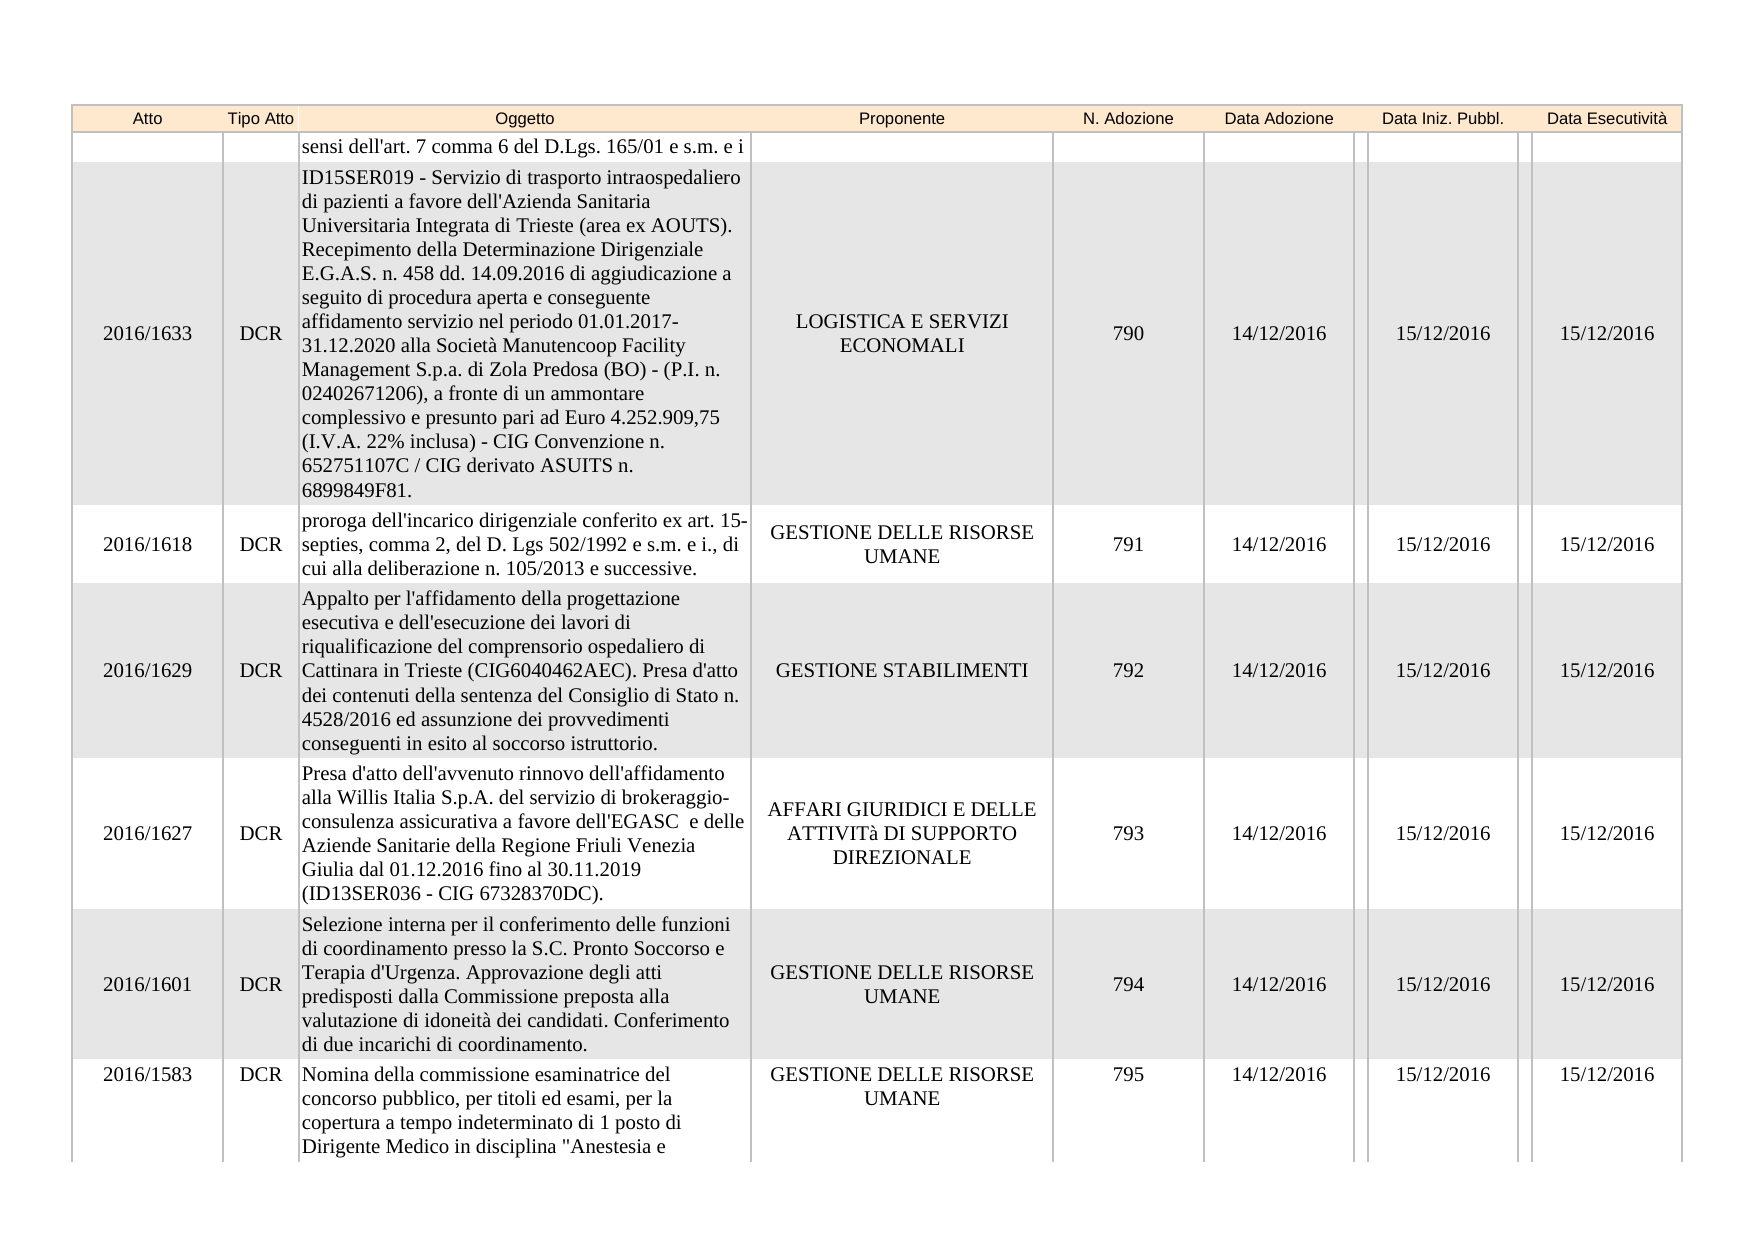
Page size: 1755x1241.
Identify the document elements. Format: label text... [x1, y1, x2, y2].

table_cell 15/12/2016 [1533, 758, 1681, 908]
table_cell [1519, 909, 1531, 1059]
table_cell 15/12/2016 [1533, 1059, 1681, 1162]
table_cell sensi dell'art. 7 comma 6 del D.Lgs. 165/01 e s.m. e i [300, 133, 750, 162]
table_cell [1054, 133, 1203, 162]
table_cell [1519, 1059, 1531, 1162]
table_cell [1205, 133, 1353, 162]
table_cell 14/12/2016 [1205, 758, 1353, 908]
table_cell 15/12/2016 [1369, 909, 1517, 1059]
table_cell DCR [224, 1059, 298, 1162]
table_cell 2016/1633 [73, 162, 222, 505]
table_cell 15/12/2016 [1369, 758, 1517, 908]
table_cell [1355, 505, 1367, 583]
table_cell 14/12/2016 [1205, 583, 1353, 758]
table_cell 15/12/2016 [1369, 505, 1517, 583]
table_cell Selezione interna per il conferimento delle funzioni di coordinamento presso la S.C. Pronto Soccorso e Terapia d'Urgenza. Approvazione degli atti predisposti dalla Commissione preposta alla valutazione di idoneità dei candidati. Conferimento di due incarichi di coordinamento. [300, 909, 750, 1059]
table_cell 791 [1054, 505, 1203, 583]
table_cell GESTIONE STABILIMENTI [752, 583, 1052, 758]
table_cell 2016/1601 [73, 909, 222, 1059]
table_cell 15/12/2016 [1533, 162, 1681, 505]
table_cell ID15SER019 - Servizio di trasporto intraospedaliero di pazienti a favore dell'Azienda Sanitaria Universitaria Integrata di Trieste (area ex AOUTS). Recepimento della Determinazione Dirigenziale E.G.A.S. n. 458 dd. 14.09.2016 di aggiudicazione a seguito di procedura aperta e conseguente affidamento servizio nel periodo 01.01.2017-31.12.2020 alla Società Manutencoop Facility Management S.p.a. di Zola Predosa (BO) - (P.I. n. 02402671206), a fronte di un ammontare complessivo e presunto pari ad Euro 4.252.909,75 (I.V.A. 22% inclusa) - CIG Convenzione n. 652751107C / CIG derivato ASUITS n. 6899849F81. [300, 162, 750, 505]
table_header Proponente [751, 106, 1053, 131]
table_cell [73, 133, 222, 162]
table_cell 794 [1054, 909, 1203, 1059]
table_header Atto [73, 106, 223, 131]
table_cell [1369, 133, 1517, 162]
table_cell 795 [1054, 1059, 1203, 1162]
table_cell 790 [1054, 162, 1203, 505]
table_cell [1533, 133, 1681, 162]
table_cell 2016/1618 [73, 505, 222, 583]
table_header Tipo Atto [223, 106, 298, 131]
table_cell AFFARI GIURIDICI E DELLE ATTIVITà DI SUPPORTO DIREZIONALE [752, 758, 1052, 908]
table_cell 14/12/2016 [1205, 505, 1353, 583]
table_cell DCR [224, 505, 298, 583]
table_cell 15/12/2016 [1369, 583, 1517, 758]
table_cell GESTIONE DELLE RISORSE UMANE [752, 909, 1052, 1059]
table_header Data Adozione [1204, 106, 1354, 131]
table_cell 15/12/2016 [1533, 505, 1681, 583]
table_cell [1355, 758, 1367, 908]
table_cell [224, 133, 298, 162]
table_cell DCR [224, 583, 298, 758]
table_cell 792 [1054, 583, 1203, 758]
table_cell 15/12/2016 [1369, 162, 1517, 505]
table_cell Nomina della commissione esaminatrice del concorso pubblico, per titoli ed esami, per la copertura a tempo indeterminato di 1 posto di Dirigente Medico in disciplina "Anestesia e [300, 1059, 750, 1162]
table_cell [1519, 133, 1531, 162]
table_cell [1355, 909, 1367, 1059]
table_cell LOGISTICA E SERVIZI ECONOMALI [752, 162, 1052, 505]
table_cell 793 [1054, 758, 1203, 908]
table_cell Appalto per l'affidamento della progettazione esecutiva e dell'esecuzione dei lavori di riqualificazione del comprensorio ospedaliero di Cattinara in Trieste (CIG6040462AEC). Presa d'atto dei contenuti della sentenza del Consiglio di Stato n. 4528/2016 ed assunzione dei provvedimenti conseguenti in esito al soccorso istruttorio. [300, 583, 750, 758]
table_cell GESTIONE DELLE RISORSE UMANE [752, 1059, 1052, 1162]
table_cell 15/12/2016 [1533, 909, 1681, 1059]
table_header N. Adozione [1053, 106, 1204, 131]
table_cell proroga dell'incarico dirigenziale conferito ex art. 15-septies, comma 2, del D. Lgs 502/1992 e s.m. e i., di cui alla deliberazione n. 105/2013 e successive. [300, 505, 750, 583]
table_cell [1519, 505, 1531, 583]
table_header Data Esecutività [1532, 106, 1681, 131]
table_cell 2016/1583 [73, 1059, 222, 1162]
table_header [1354, 106, 1368, 131]
table_header Data Iniz. Pubbl. [1368, 106, 1518, 131]
table_cell DCR [224, 909, 298, 1059]
table_cell [1355, 162, 1367, 505]
table_cell Presa d'atto dell'avvenuto rinnovo dell'affidamento alla Willis Italia S.p.A. del servizio di brokeraggio-consulenza assicurativa a favore dell'EGASC e delle Aziende Sanitarie della Regione Friuli Venezia Giulia dal 01.12.2016 fino al 30.11.2019 (ID13SER036 - CIG 67328370DC). [300, 758, 750, 908]
table_cell DCR [224, 162, 298, 505]
table_cell 15/12/2016 [1533, 583, 1681, 758]
table_cell [1519, 758, 1531, 908]
table_cell 14/12/2016 [1205, 1059, 1353, 1162]
table_cell 2016/1629 [73, 583, 222, 758]
table_cell [1355, 133, 1367, 162]
table_cell 14/12/2016 [1205, 909, 1353, 1059]
table_cell [752, 133, 1052, 162]
table_cell [1355, 583, 1367, 758]
table_cell 14/12/2016 [1205, 162, 1353, 505]
table_cell 2016/1627 [73, 758, 222, 908]
table_cell 15/12/2016 [1369, 1059, 1517, 1162]
table_cell DCR [224, 758, 298, 908]
table_header [1518, 106, 1532, 131]
table_cell GESTIONE DELLE RISORSE UMANE [752, 505, 1052, 583]
table_cell [1519, 162, 1531, 505]
table_cell [1519, 583, 1531, 758]
table_header Oggetto [299, 106, 751, 131]
table_cell [1355, 1059, 1367, 1162]
